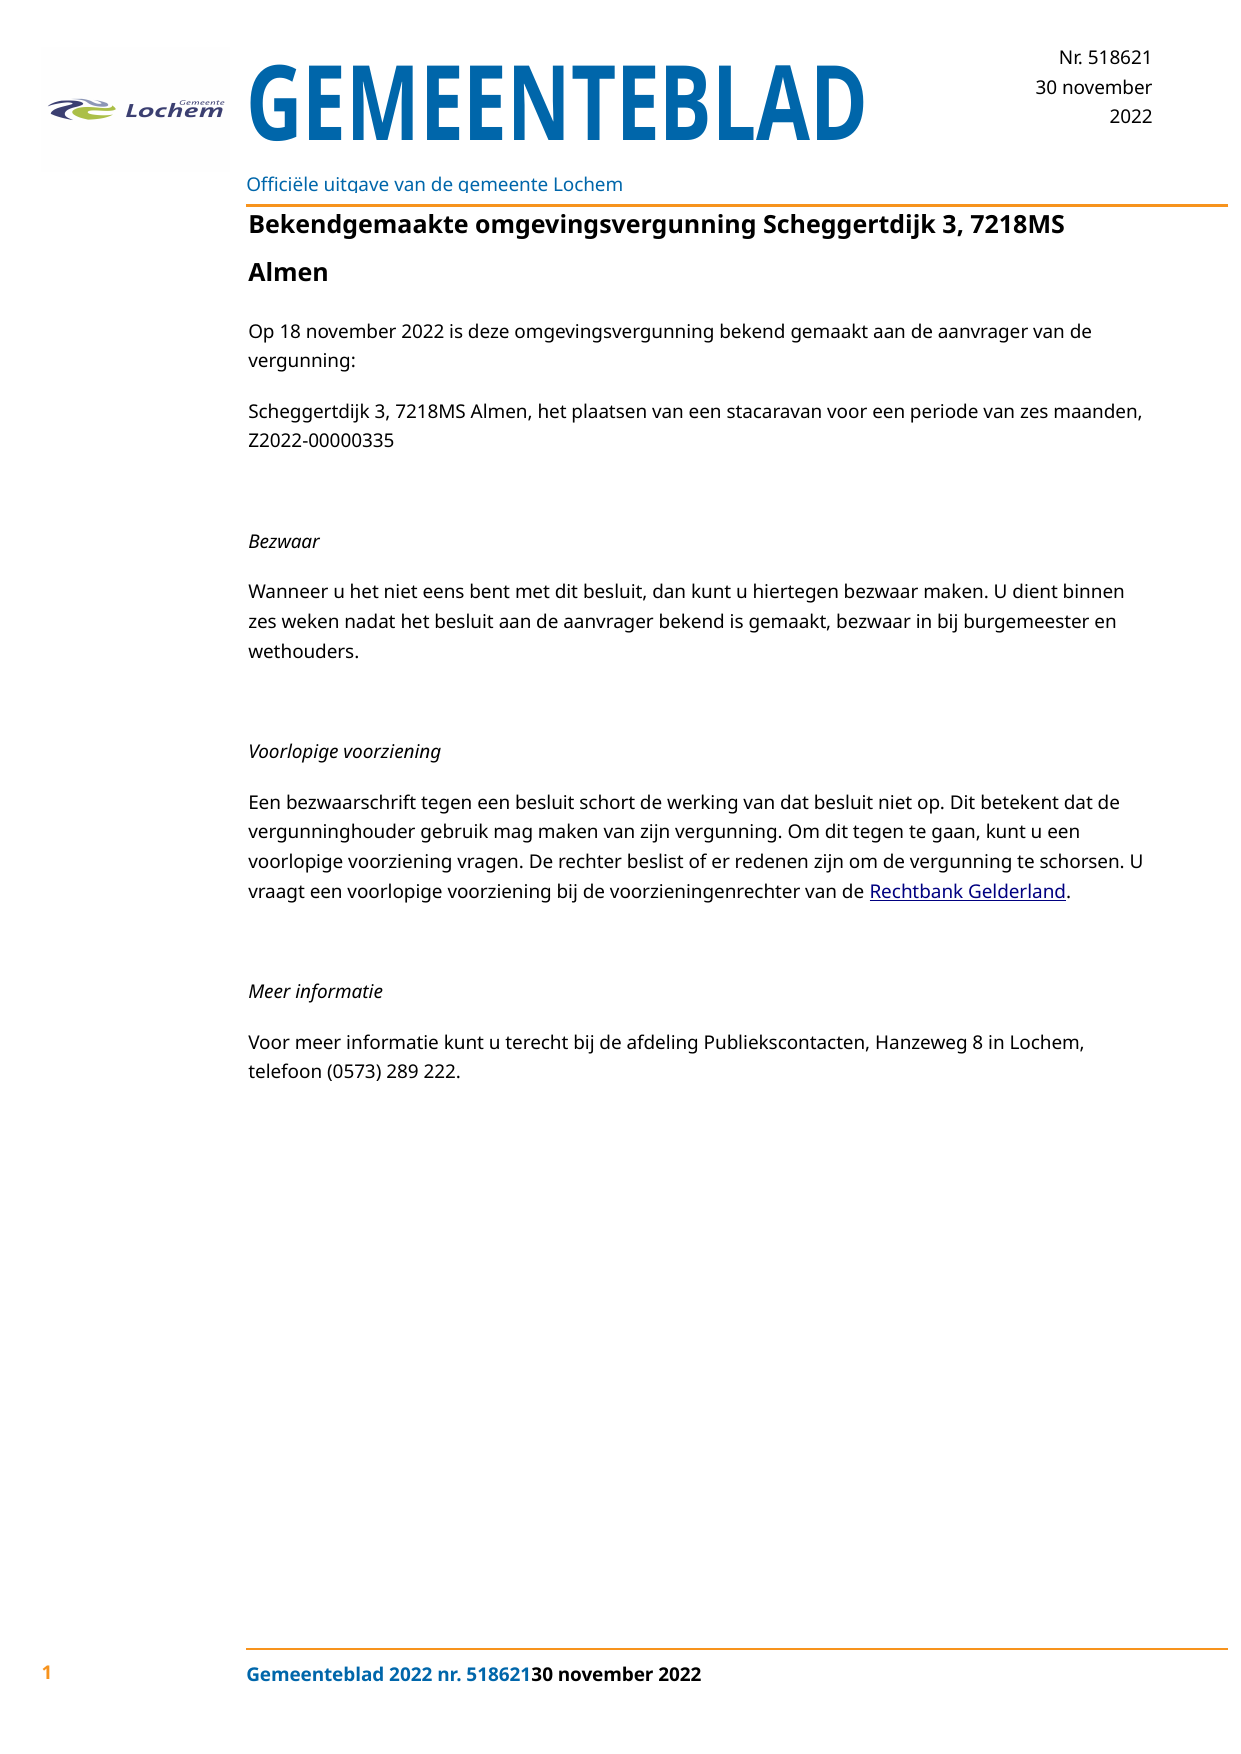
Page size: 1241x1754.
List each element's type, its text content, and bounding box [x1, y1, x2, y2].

text Wanneer u het niet eens bent met dit besluit, dan kunt u hiertegen bezwaar maken. U dient binnen zes weken nadat het besluit aan de aanvrager bekend is gemaakt, bezwaar in bij burgemeester en wethouders. [248, 579, 1152, 664]
text Bezwaar [248, 528, 1152, 554]
text Op 18 november 2022 is deze omgevingsvergunning bekend gemaakt aan de aanvrager van de vergunning: [248, 318, 1152, 373]
text Meer informatie [248, 979, 1152, 1004]
text Scheggertdijk 3, 7218MS Almen, het plaatsen van een stacaravan voor een periode van zes maanden, Z2022-00000335 [248, 398, 1152, 453]
text Voor meer informatie kunt u terecht bij de afdeling Publiekscontacten, Hanzeweg 8 in Lochem, telefoon (0573) 289 222. [248, 1029, 1152, 1084]
text Een bezwaarschrift tegen een besluit schort de werking van dat besluit niet op. Dit betekent dat de vergunninghouder gebruik mag maken van zijn vergunning. Om dit tegen te gaan, kunt u een voorlopige voorziening vragen. De rechter beslist of er redenen zijn om de vergunning te schorsen. U vraagt een voorlopige voorziening bij de voorzieningenrechter van de Rechtbank Gelderland. [248, 789, 1152, 904]
text Voorlopige voorziening [248, 739, 1152, 764]
picture [41, 47, 231, 172]
text Bekendgemaakte omgevingsvergunning Scheggertdijk 3, 7218MS Almen [248, 207, 1152, 288]
